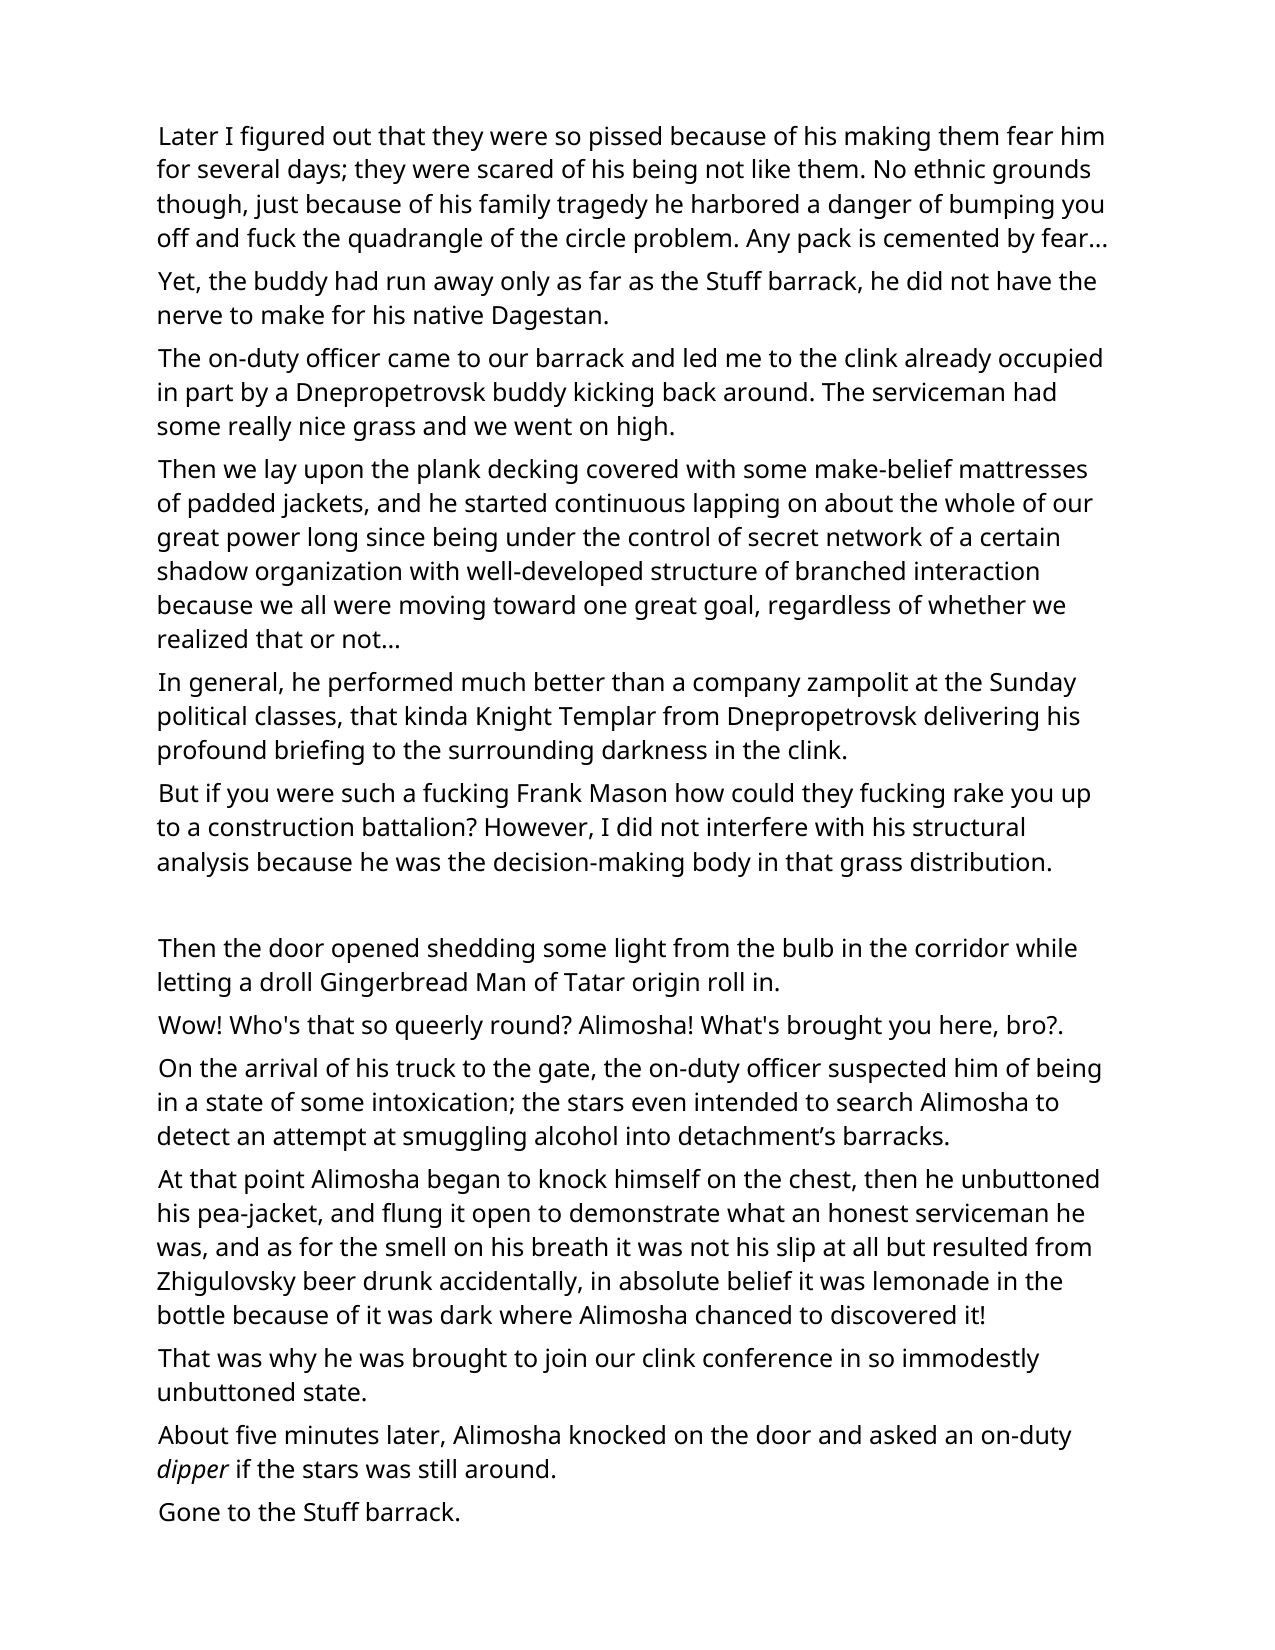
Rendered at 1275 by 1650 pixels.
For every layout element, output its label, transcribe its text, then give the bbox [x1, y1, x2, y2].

text Then the door opened shedding some light from the bulb in the corridor while letting a droll Gingerbread Man of Tatar origin roll in. [156, 930, 1118, 998]
text About five minutes later, Alimosha knocked on the door and asked an on-duty dipper if the stars was still around. [156, 1418, 1118, 1486]
text Gone to the Stuff barrack. [156, 1495, 1118, 1529]
text On the arrival of his truck to the gate, the on-duty officer suspected him of being in a state of some intoxication; the stars even intended to search Alimosha to detect an attempt at smuggling alcohol into detachment’s barracks. [156, 1050, 1118, 1152]
text The on-duty officer came to our barrack and led me to the clink already occupied in part by a Dnepropetrovsk buddy kicking back around. The serviceman had some really nice grass and we went on high. [156, 340, 1118, 443]
text In general, he performed much better than a company zampolit at the Sunday political classes, that kinda Knight Templar from Dnepropetrovsk delivering his profound briefing to the surrounding darkness in the clink. [156, 665, 1118, 767]
text Yet, the buddy had run away only as far as the Stuff barrack, he did not have the nerve to make for his native Dagestan. [156, 263, 1118, 331]
text At that point Alimosha began to knock himself on the chest, then he unbuttoned his pea-jacket, and flung it open to demonstrate what an honest serviceman he was, and as for the smell on his breath it was not his slip at all but resulted from Zhigulovsky beer drunk accidentally, in absolute belief it was lemonade in the bottle because of it was dark where Alimosha chanced to discovered it! [156, 1161, 1118, 1332]
text But if you were such a fucking Frank Mason how could they fucking rake you up to a construction battalion? However, I did not interfere with his structural analysis because he was the decision-making body in that grass distribution. [156, 776, 1118, 878]
text Later I figured out that they were so pissed because of his making them fear him for several days; they were scared of his being not like them. No ethnic grounds though, just because of his family tragedy he harbored a danger of bumping you off and fuck the quadrangle of the circle problem. Any pack is cemented by fear... [156, 118, 1118, 254]
text Then we lay upon the plank decking covered with some make-belief mattresses of padded jackets, and he started continuous lapping on about the whole of our great power long since being under the control of secret network of a certain shadow organization with well-developed structure of branched interaction because we all were moving toward one great goal, regardless of whether we realized that or not… [156, 452, 1118, 656]
text That was why he was brought to join our clink conference in so immodestly unbuttoned state. [156, 1341, 1118, 1409]
text Wow! Who's that so queerly round? Alimosha! What's brought you here, bro?. [156, 1007, 1118, 1041]
